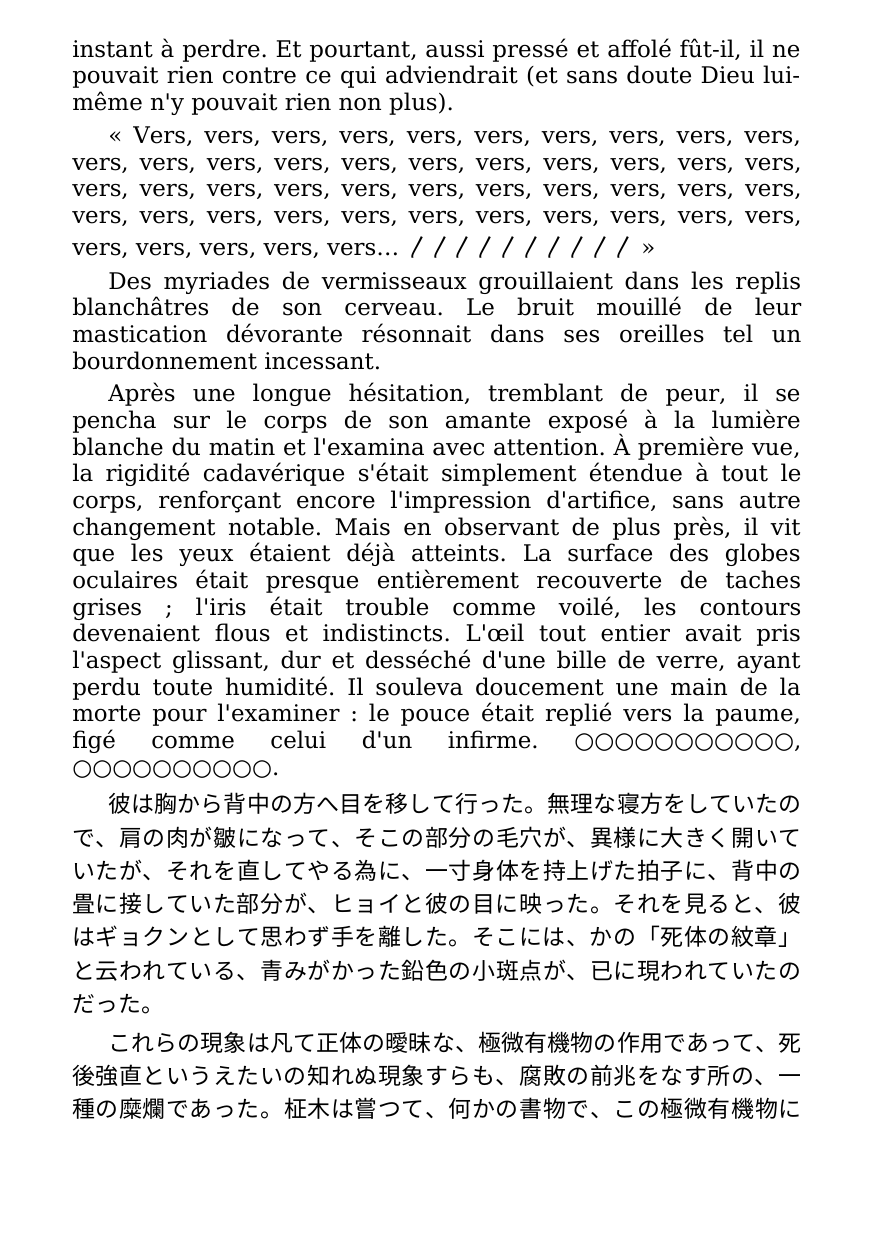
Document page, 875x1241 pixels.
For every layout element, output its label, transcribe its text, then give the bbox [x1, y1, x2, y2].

text Après une longue hésitation, tremblant de peur, il se pencha sur le corps de son amante exposé à la lumière blanche du matin et l'examina avec attention. À première vue, la rigidité cadavérique s'était simplement étendue à tout le corps, renforçant encore l'impression d'artifice, sans autre changement notable. Mais en observant de plus près, il vit que les yeux étaient déjà atteints. La surface des globes oculaires était presque entièrement recouverte de taches grises ; l'iris était trouble comme voilé, les contours devenaient flous et indistincts. L'œil tout entier avait pris l'aspect glissant, dur et desséché d'une bille de verre, ayant perdu toute humidité. Il souleva doucement une main de la morte pour l'examiner : le pouce était replié vers la paume, figé comme celui d'un infirme. ○○○○○○○○○○○, ○○○○○○○○○○. [72, 380, 802, 780]
text Des myriades de vermisseaux grouillaient dans les replis blanchâtres de son cerveau. Le bruit mouillé de leur mastication dévorante résonnait dans ses oreilles tel un bourdonnement incessant. [72, 268, 802, 374]
text instant à perdre. Et pourtant, aussi pressé et affolé fût-il, il ne pouvait rien contre ce qui adviendrait (et sans doute Dieu lui-même n'y pouvait rien non plus). [72, 36, 802, 116]
text « Vers, vers, vers, vers, vers, vers, vers, vers, vers, vers, vers, vers, vers, vers, vers, vers, vers, vers, vers, vers, vers, vers, vers, vers, vers, vers, vers, vers, vers, vers, vers, vers, vers, vers, vers, vers, vers, vers, vers, vers, vers, vers, vers, vers, vers, vers, vers, vers… 〳〳〳〳〳〳〳〳〳〳 » [72, 122, 802, 262]
text これらの現象は凡て正体の曖昧な、極微有機物の作用であって、死後強直というえたいの知れぬ現象すらも、腐敗の前兆をなす所の、一種の糜爛であった。柾木は嘗つて、何かの書物で、この極微有機物に [72, 1025, 802, 1124]
text 彼は胸から背中の方へ目を移して行った。無理な寝方をしていたので、肩の肉が皺になって、そこの部分の毛穴が、異様に大きく開いていたが、それを直してやる為に、一寸身体を持上げた拍子に、背中の畳に接していた部分が、ヒョイと彼の目に映った。それを見ると、彼はギョクンとして思わず手を離した。そこには、かの「死体の紋章」と云われている、青みがかった鉛色の小斑点が、已に現われていたのだった。 [72, 786, 802, 1019]
